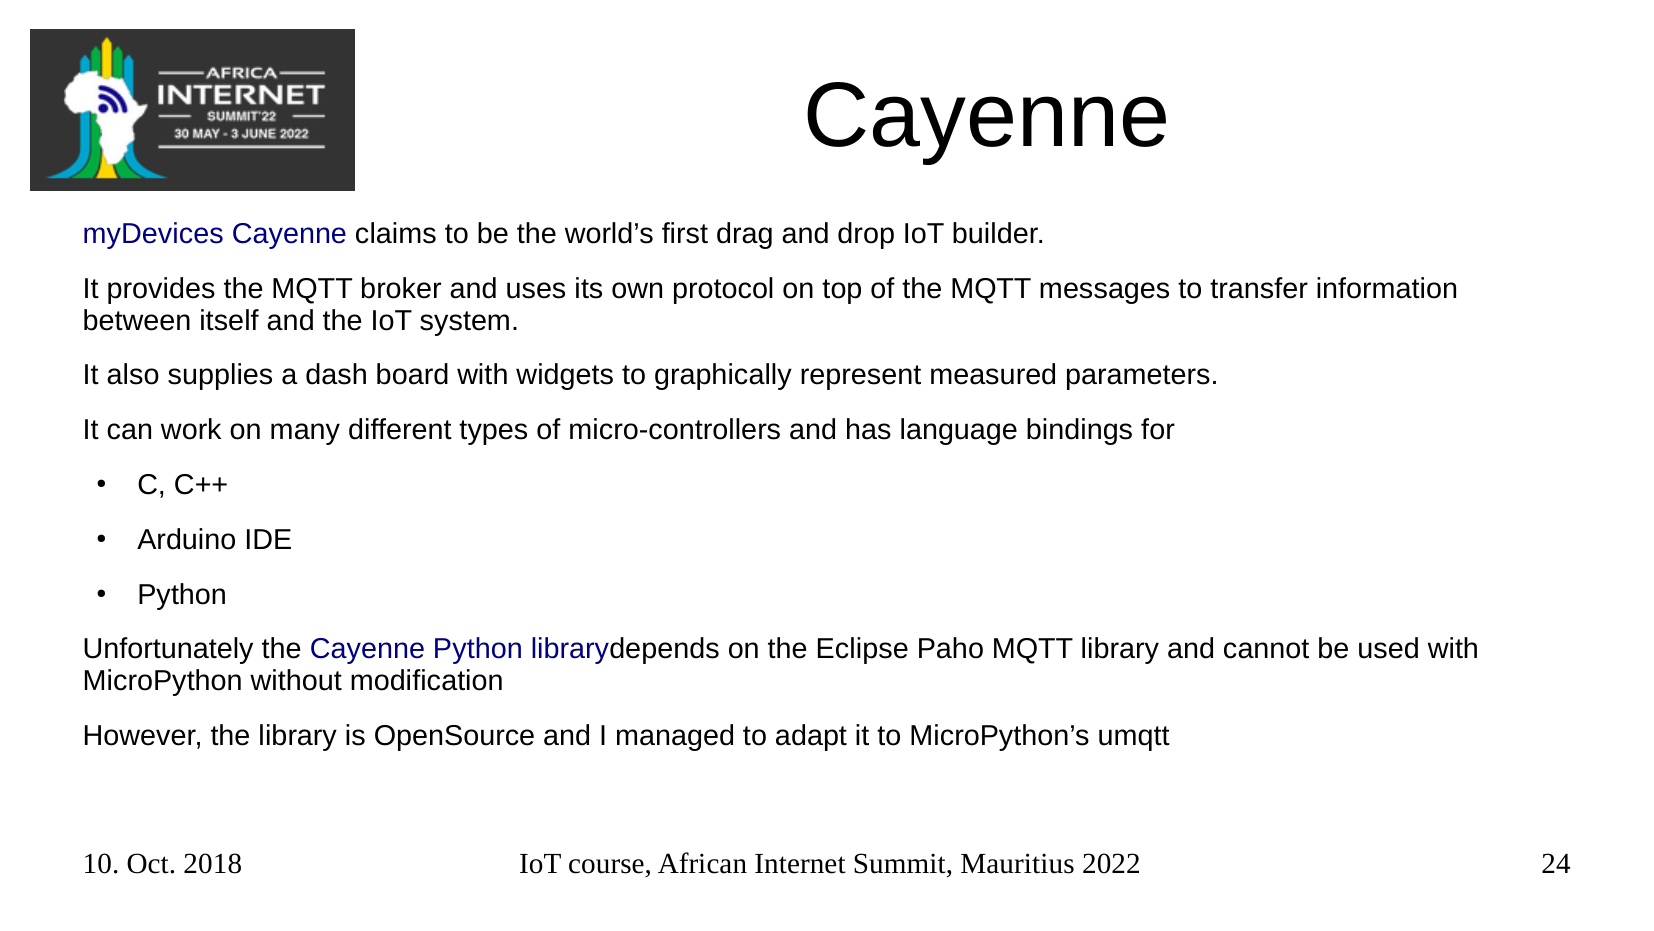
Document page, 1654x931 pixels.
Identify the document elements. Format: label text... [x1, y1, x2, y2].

list myDevices Cayenne claims to be the world’s first drag and drop IoT builder. It provides the MQTT broker and uses its own protocol on top of the MQTT messages to transfer information between itself and the IoT system. It also supplies a dash board with widgets to graphically represent measured parameters. It can work on many different types of micro-controllers and has language bindings for C, C++ Arduino IDE Python Unfortunately the Cayenne Python librarydepends on the Eclipse Paho MQTT library and cannot be used with MicroPython without modification However, the library is OpenSource and I managed to adapt it to MicroPython’s umqtt [82, 217, 1571, 758]
picture [30, 29, 355, 191]
title Cayenne [403, 37, 1571, 193]
